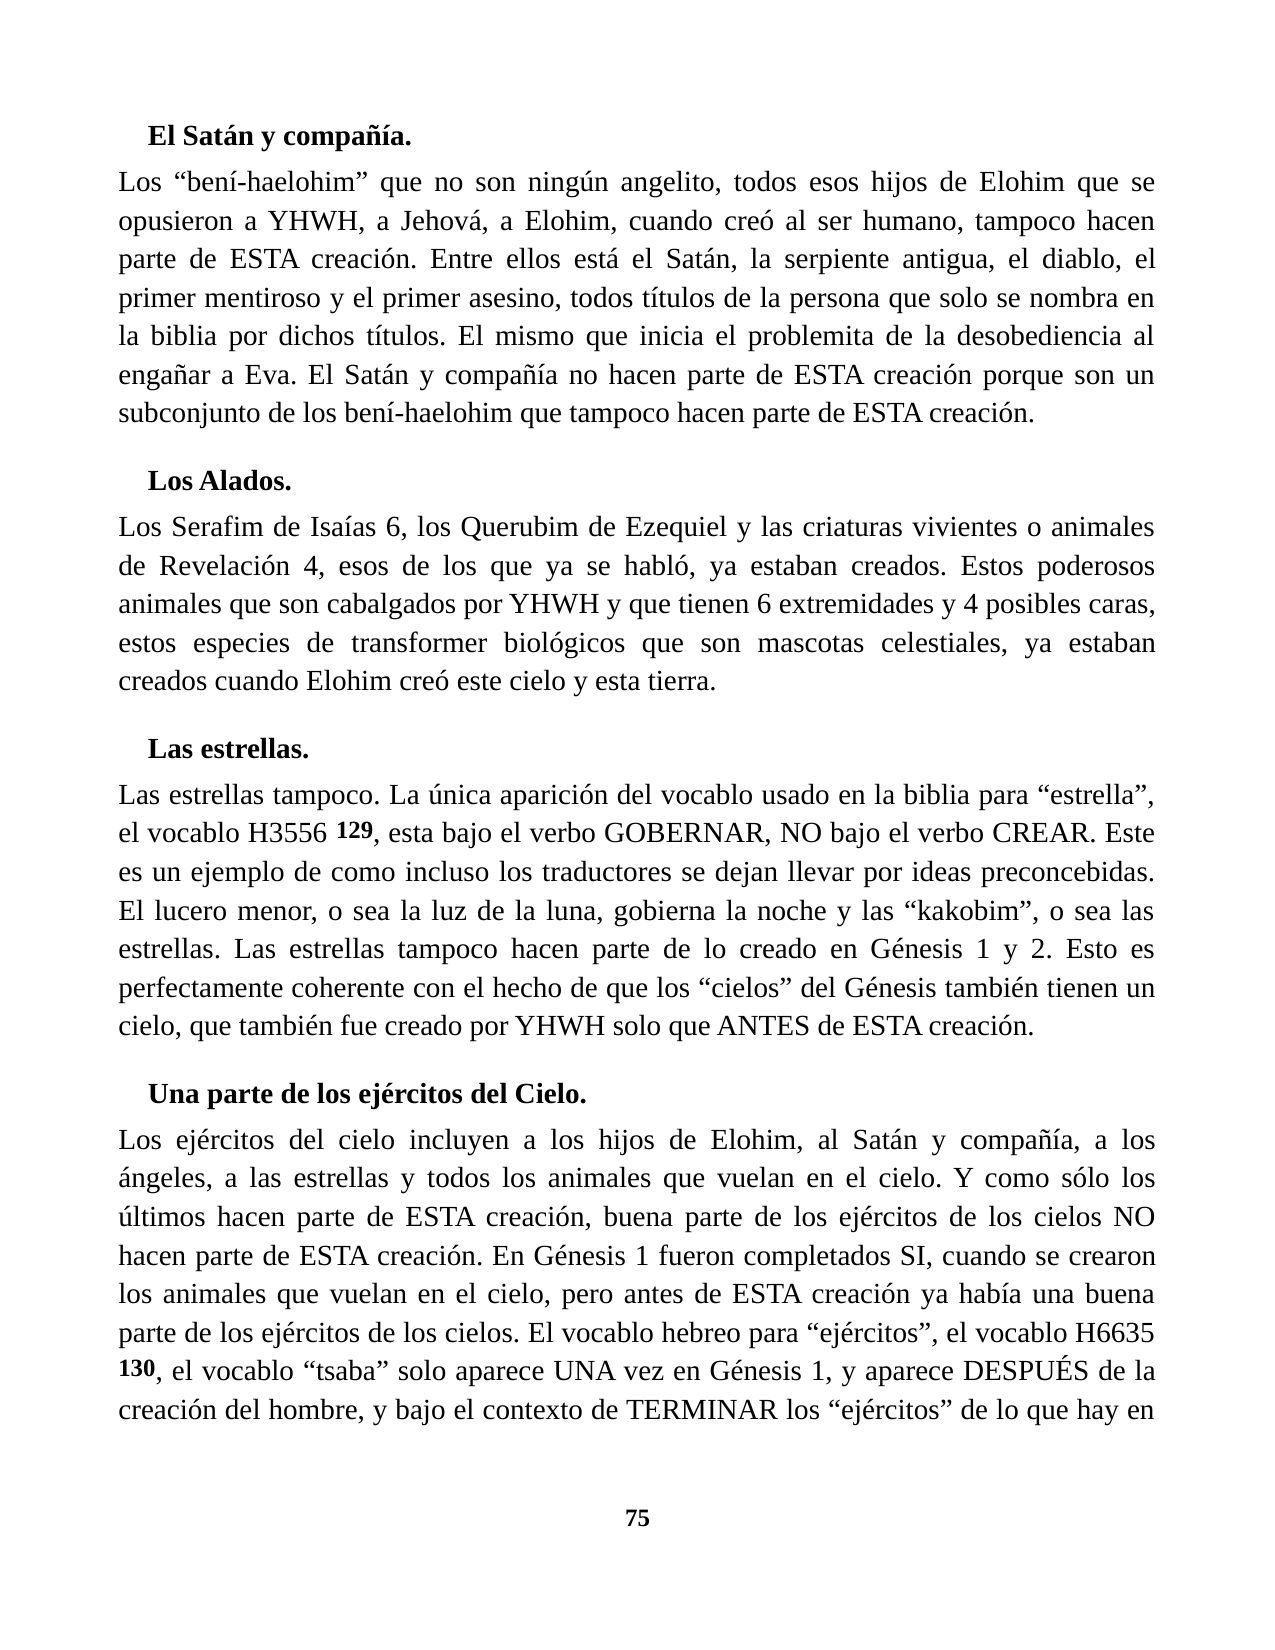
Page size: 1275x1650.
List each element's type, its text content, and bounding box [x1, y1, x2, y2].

subtitle Las estrellas. [148, 731, 1157, 764]
text Los Serafim de Isaías 6, los Querubim de Ezequiel y las criaturas vivientes o animales de Revelación 4, esos de los que ya se habló, ya estaban creados. Estos poderosos animales que son cabalgados por YHWH y que tienen 6 extremidades y 4 posibles caras, estos especies de transformer biológicos que son mascotas celestiales, ya estaban creados cuando Elohim creó este cielo y esta tierra. [118, 509, 1157, 697]
subtitle Los Alados. [148, 463, 1157, 497]
subtitle Una parte de los ejércitos del Cielo. [148, 1076, 1157, 1109]
text Las estrellas tampoco. La única aparición del vocablo usado en la biblia para “estrella”, el vocablo H3556 , esta bajo el verbo GOBERNAR, NO bajo el verbo CREAR. Este es un ejemplo de como incluso los traductores se dejan llevar por ideas preconcebidas. El lucero menor, o sea la luz de la luna, gobierna la noche y las “kakobim”, o sea las estrellas. Las estrellas tampoco hacen parte de lo creado en Génesis 1 y 2. Esto es perfectamente coherente con el hecho de que los “cielos” del Génesis también tienen un cielo, que también fue creado por YHWH solo que ANTES de ESTA creación. [118, 777, 1157, 1042]
subtitle El Satán y compañía. [148, 118, 1157, 152]
text Los ejércitos del cielo incluyen a los hijos de Elohim, al Satán y compañía, a los ángeles, a las estrellas y todos los animales que vuelan en el cielo. Y como sólo los últimos hacen parte de ESTA creación, buena parte de los ejércitos de los cielos NO hacen parte de ESTA creación. En Génesis 1 fueron completados SI, cuando se crearon los animales que vuelan en el cielo, pero antes de ESTA creación ya había una buena parte de los ejércitos de los cielos. El vocablo hebreo para “ejércitos”, el vocablo H6635 , el vocablo “tsaba” solo aparece UNA vez en Génesis 1, y aparece DESPUÉS de la creación del hombre, y bajo el contexto de TERMINAR los “ejércitos” de lo que hay en [118, 1122, 1157, 1425]
text Los “bení-haelohim” que no son ningún angelito, todos esos hijos de Elohim que se opusieron a YHWH, a Jehová, a Elohim, cuando creó al ser humano, tampoco hacen parte de ESTA creación. Entre ellos está el Satán, la serpiente antigua, el diablo, el primer mentiroso y el primer asesino, todos títulos de la persona que solo se nombra en la biblia por dichos títulos. El mismo que inicia el problemita de la desobediencia al engañar a Eva. El Satán y compañía no hacen parte de ESTA creación porque son un subconjunto de los bení-haelohim que tampoco hacen parte de ESTA creación. [118, 164, 1157, 429]
